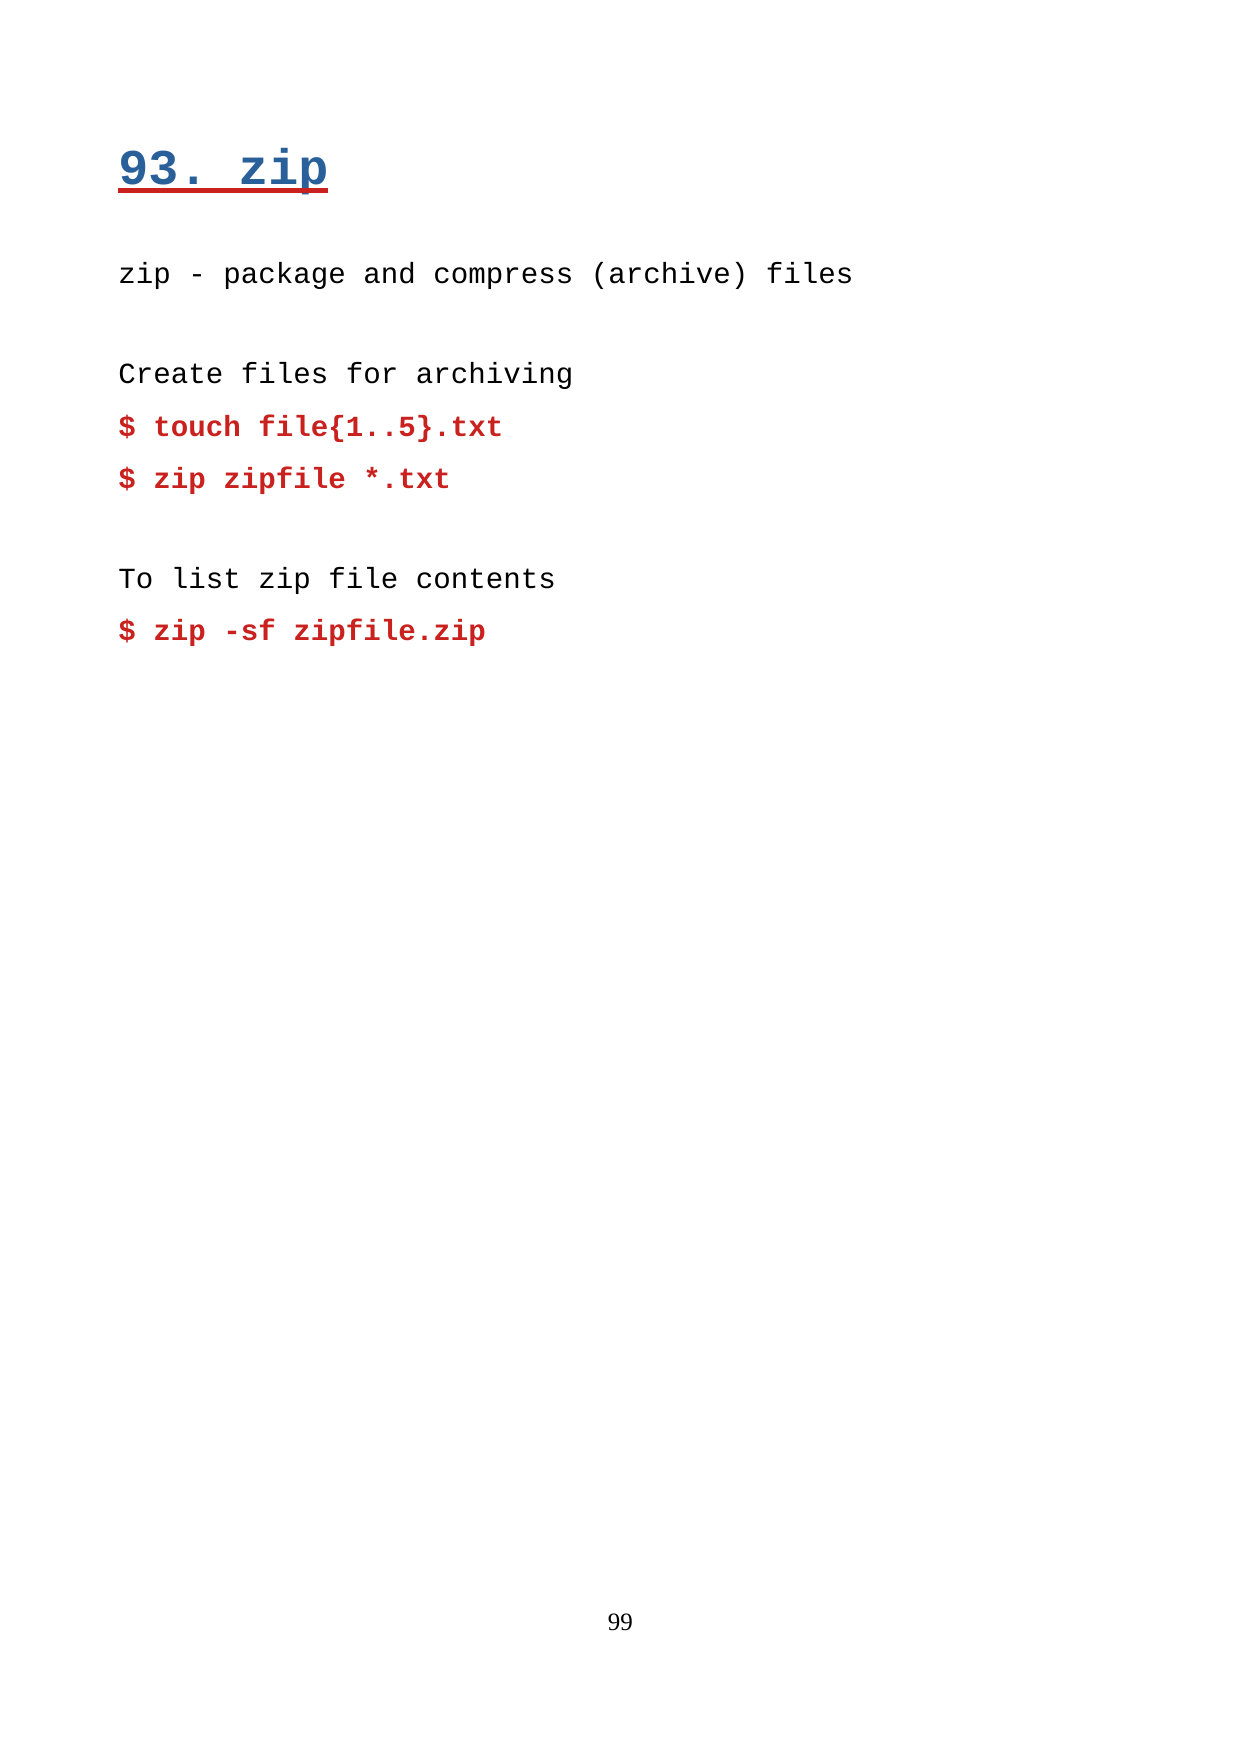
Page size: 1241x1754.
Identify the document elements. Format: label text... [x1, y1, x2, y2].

text $ touch file{1..5}.txt [118, 412, 1122, 445]
text $ zip -sf zipfile.zip [118, 616, 1122, 649]
subtitle 93. zip [118, 143, 1122, 200]
text To list zip file contents [118, 564, 1122, 597]
text $ zip zipfile *.txt [118, 464, 1122, 497]
text Create files for archiving [118, 359, 1122, 392]
text zip - package and compress (archive) files [118, 259, 1122, 292]
